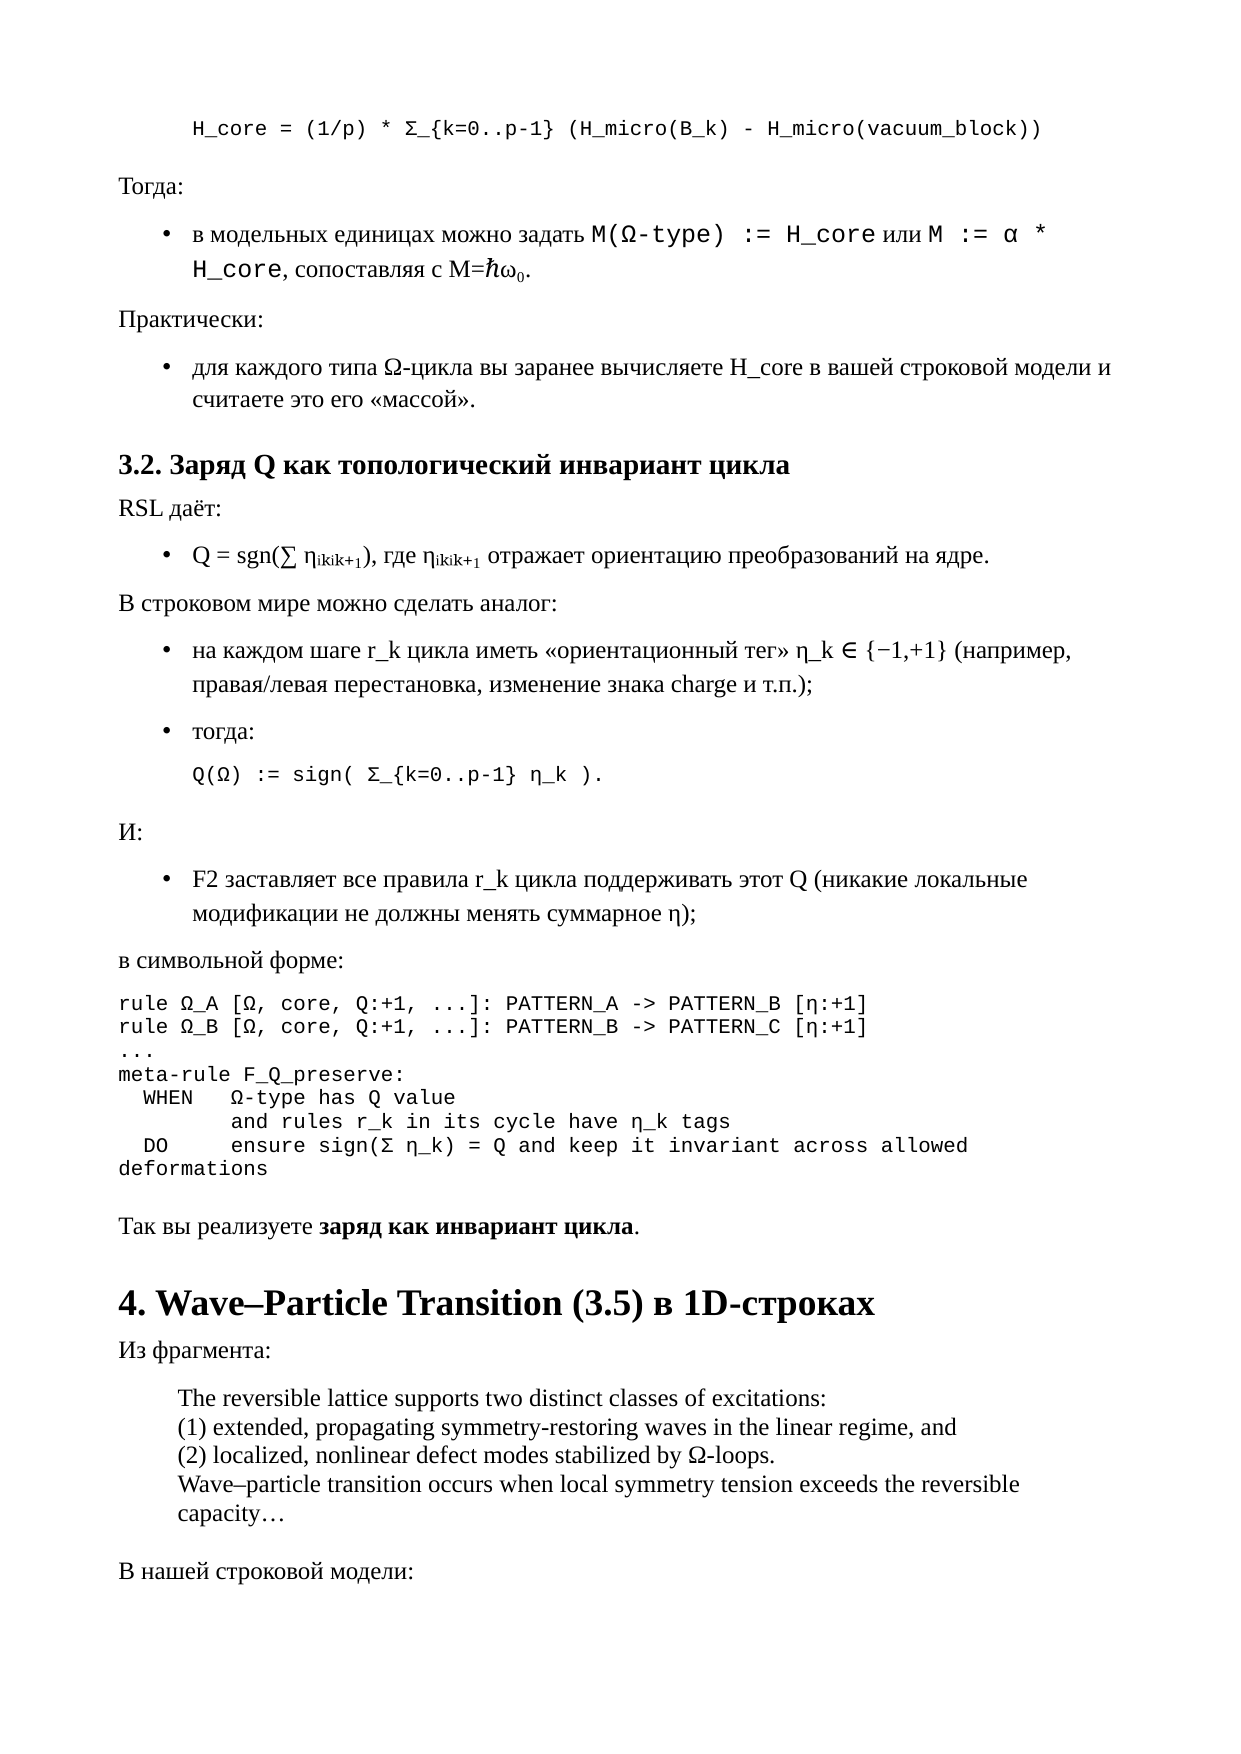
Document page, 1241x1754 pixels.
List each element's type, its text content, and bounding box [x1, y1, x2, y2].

subtitle 3.2. Заряд Q как топологический инвариант цикла [118, 447, 1122, 480]
text В строковом мире можно сделать аналог: [118, 588, 1122, 617]
text ... [118, 1040, 1122, 1064]
list H_core = (1/p) * Σ_{k=0..p-1} (H_micro(B_k) - H_micro(vacuum_block)) [162, 118, 1122, 142]
text в символьной форме: [118, 945, 1122, 974]
text The reversible lattice supports two distinct classes of excitations: (1) extended, propagating symmetry-restoring waves in the linear regime, and (2) localized, nonlinear defect modes stabilized by Ω-loops. Wave–particle transition occurs when local symmetry tension exceeds the reversible capacity… [177, 1383, 1063, 1527]
list для каждого типа Ω‑цикла вы заранее вычисляете H_core в вашей строковой модели и считаете это его «массой». [162, 352, 1122, 413]
list в модельных единицах можно задать M(Ω-type) := H_core или M := α * H_core, сопоставляя с M=ℏω₀. [162, 219, 1122, 285]
list F2 заставляет все правила r_k цикла поддерживать этот Q (никакие локальные модификации не должны менять суммарное η); [162, 864, 1122, 926]
list на каждом шаге r_k цикла иметь «ориентационный тег» η_k ∈ {−1,+1} (например, правая/левая перестановка, изменение знака charge и т.п.); [162, 636, 1122, 697]
text rule Ω_B [Ω, core, Q:+1, ...]: PATTERN_B -> PATTERN_C [η:+1] [118, 1016, 1122, 1040]
text В нашей строковой модели: [118, 1556, 1122, 1585]
subtitle 4. Wave–Particle Transition (3.5) в 1D‑строках [118, 1280, 1122, 1323]
text Практически: [118, 304, 1122, 333]
text WHEN Ω-type has Q value [118, 1087, 1122, 1111]
text RSL даёт: [118, 493, 1122, 522]
text И: [118, 817, 1122, 846]
list Q(Ω) := sign( Σ_{k=0..p-1} η_k ). [162, 764, 1122, 787]
text and rules r_k in its cycle have η_k tags [118, 1111, 1122, 1135]
text rule Ω_A [Ω, core, Q:+1, ...]: PATTERN_A -> PATTERN_B [η:+1] [118, 993, 1122, 1016]
text meta-rule F_Q_preserve: [118, 1064, 1122, 1087]
list Q = sgn(∑ ηᵢₖᵢₖ₊₁), где ηᵢₖᵢₖ₊₁ отражает ориентацию преобразований на ядре. [162, 540, 1122, 569]
text Так вы реализуете заряд как инвариант цикла. [118, 1211, 1122, 1240]
list тогда: [162, 716, 1122, 745]
text Тогда: [118, 171, 1122, 200]
text Из фрагмента: [118, 1336, 1122, 1364]
text DO ensure sign(Σ η_k) = Q and keep it invariant across allowed deformations [118, 1135, 1122, 1182]
